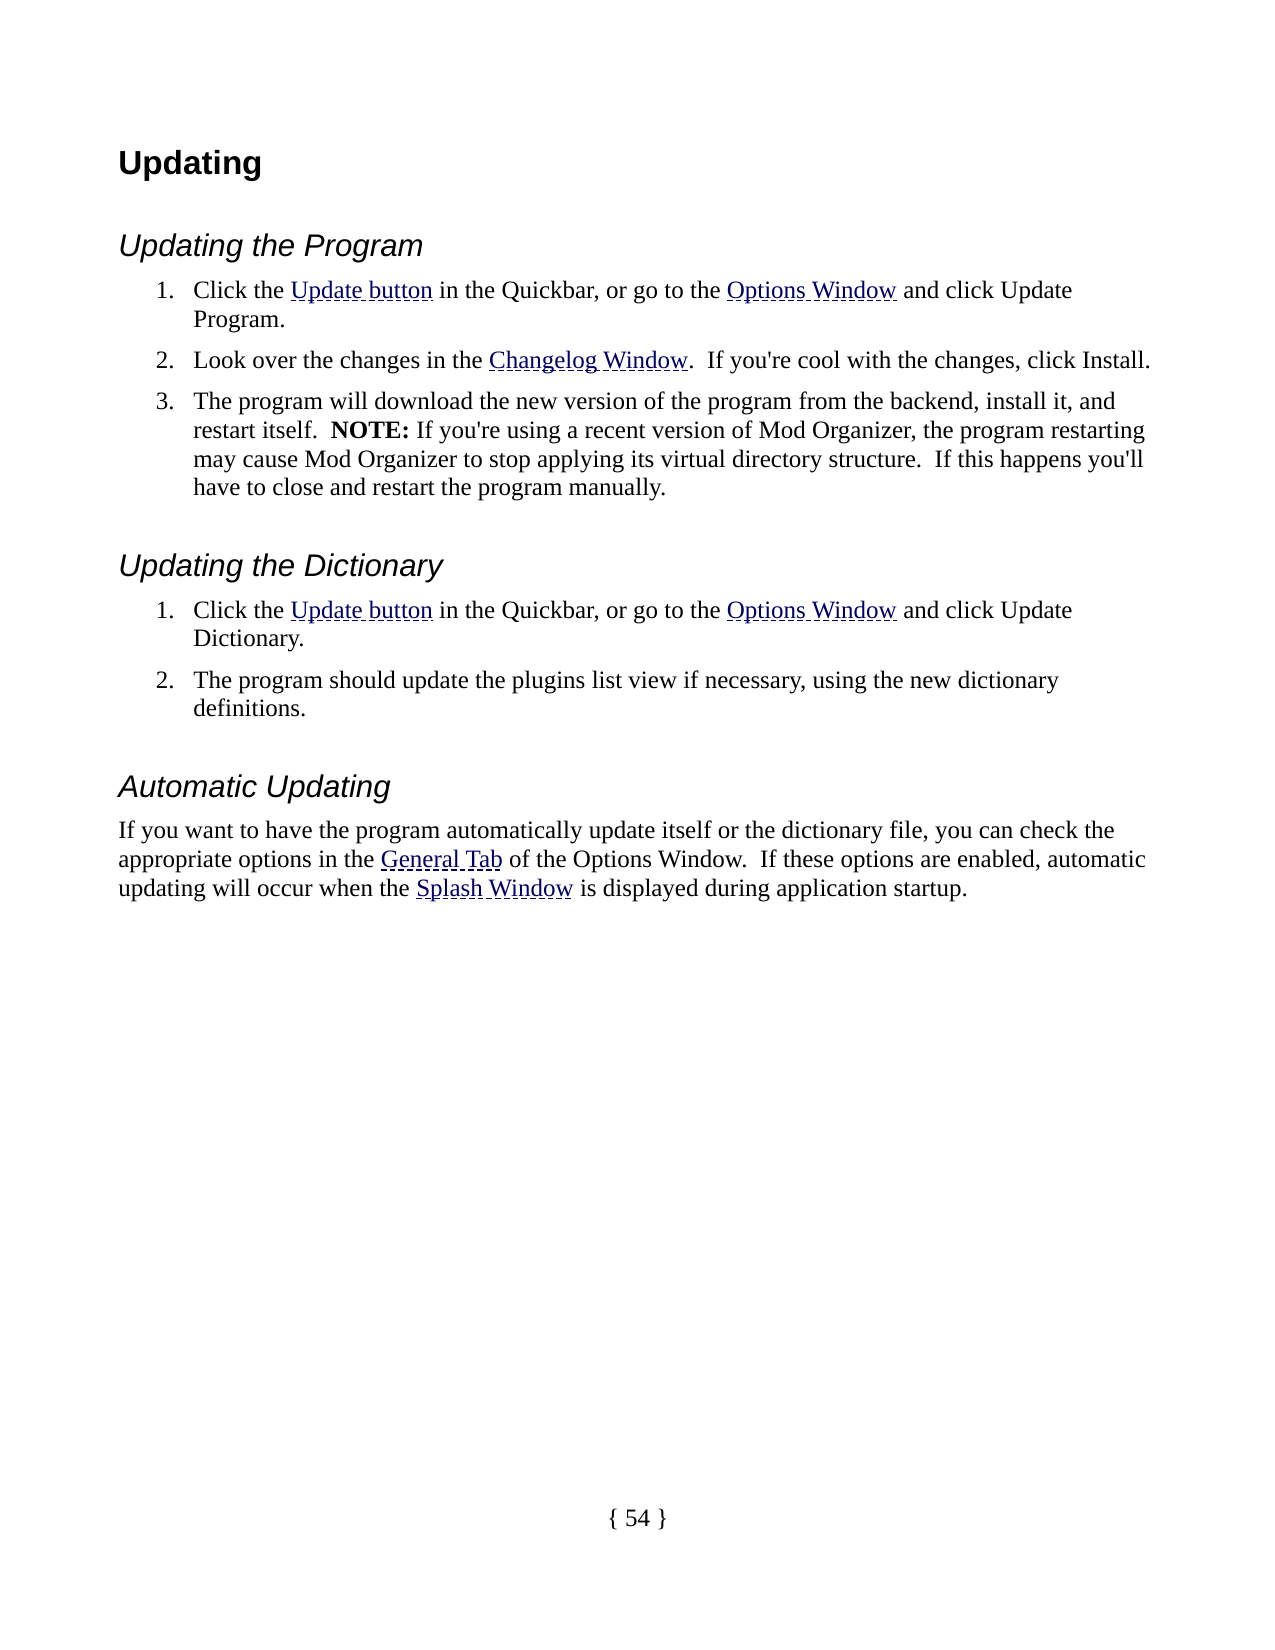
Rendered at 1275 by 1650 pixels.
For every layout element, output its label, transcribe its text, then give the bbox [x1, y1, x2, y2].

text If you want to have the program automatically update itself or the dictionary file, you can check the appropriate options in the General Tab of the Options Window. If these options are enabled, automatic updating will occur when the Splash Window is displayed during application startup. [118, 816, 1157, 902]
subtitle Updating [118, 143, 1157, 182]
list Look over the changes in the Changelog Window. If you're cool with the changes, click Install. [156, 345, 1157, 374]
list The program should update the plugins list view if necessary, using the new dictionary definitions. [156, 665, 1157, 722]
list The program will download the new version of the program from the backend, install it, and restart itself. NOTE: If you're using a recent version of Mod Organizer, the program restarting may cause Mod Organizer to stop applying its virtual directory structure. If this happens you'll have to close and restart the program manually. [156, 386, 1157, 501]
list Click the Update button in the Quickbar, or go to the Options Window and click Update Program. [156, 275, 1157, 332]
subtitle Automatic Updating [118, 768, 1157, 804]
list Click the Update button in the Quickbar, or go to the Options Window and click Update Dictionary. [156, 595, 1157, 652]
subtitle Updating the Dictionary [118, 547, 1157, 583]
subtitle Updating the Program [118, 227, 1157, 263]
